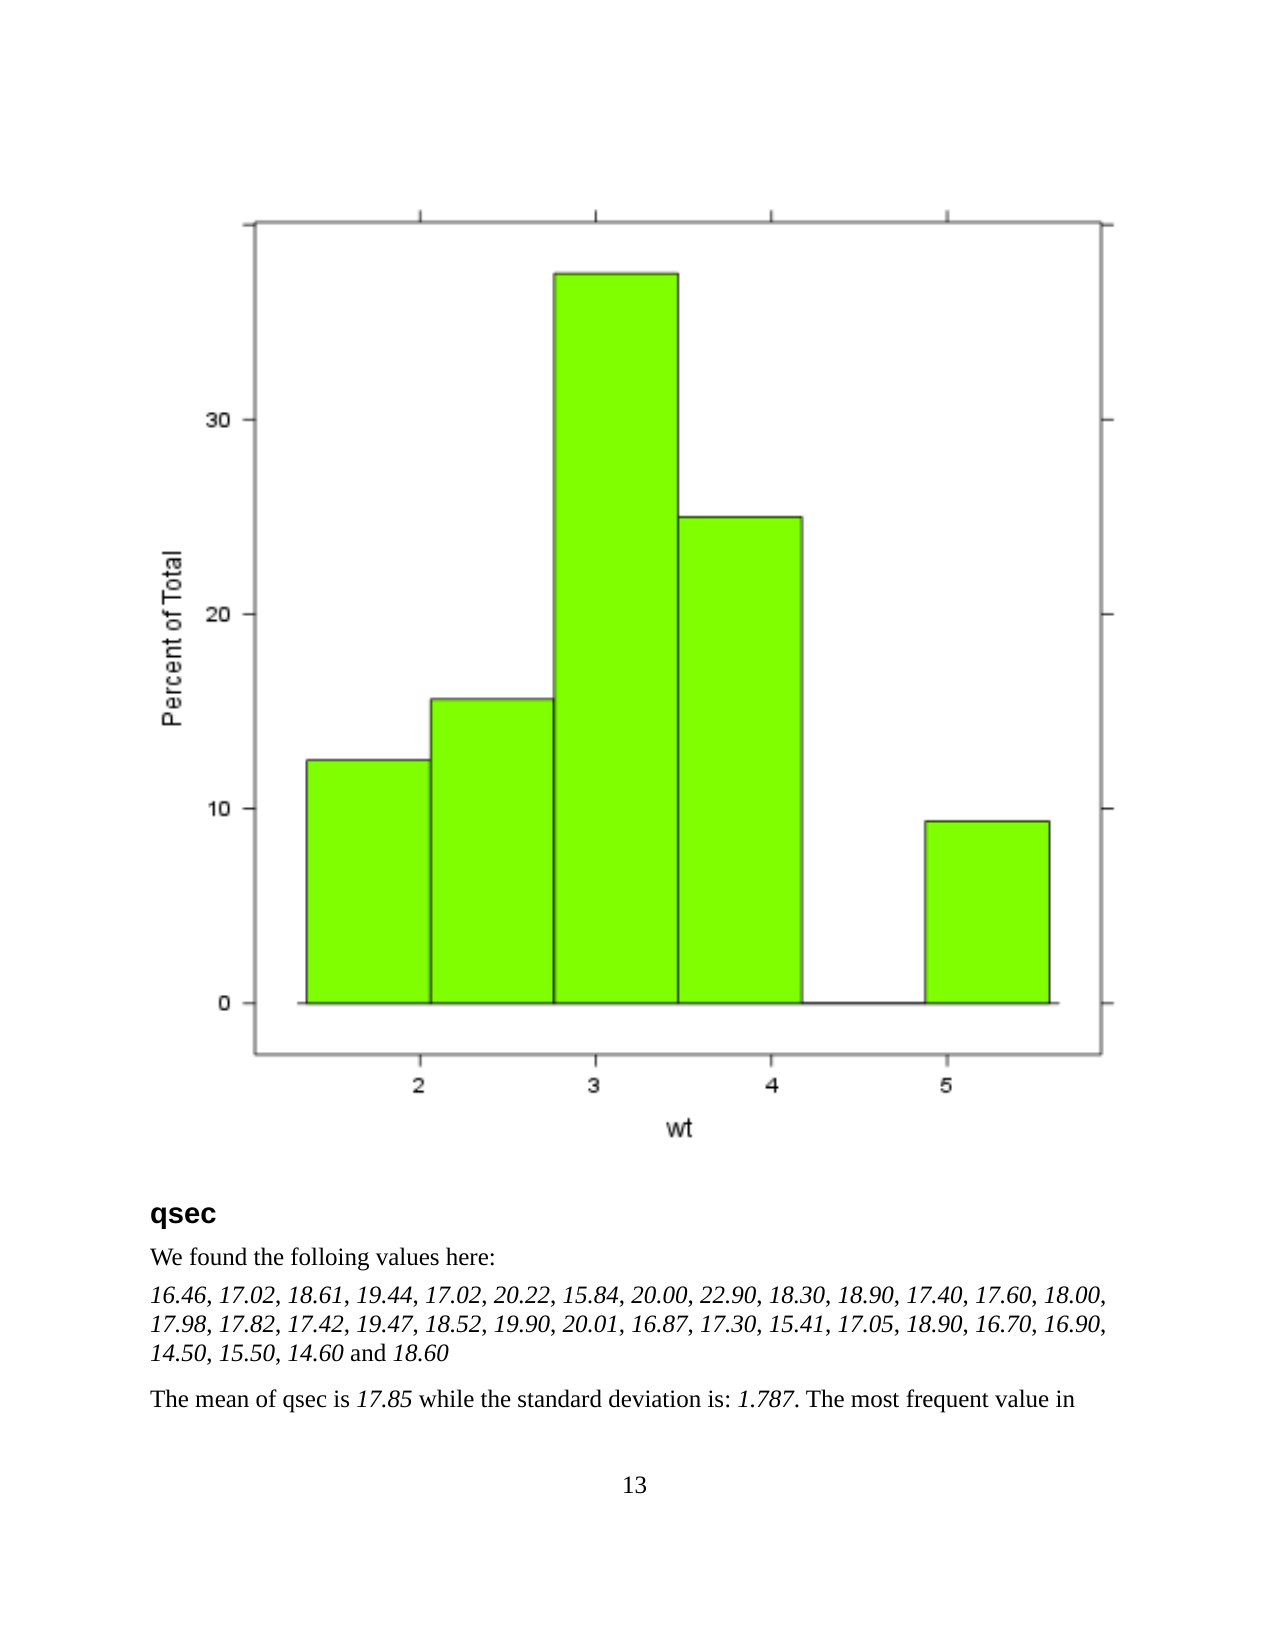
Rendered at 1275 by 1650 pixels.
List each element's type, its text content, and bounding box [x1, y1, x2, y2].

picture [150, 150, 1163, 1163]
text The mean of qsec is 17.85 while the standard deviation is: 1.787. The most frequent value in [150, 1384, 1125, 1413]
text 16.46, 17.02, 18.61, 19.44, 17.02, 20.22, 15.84, 20.00, 22.90, 18.30, 18.90, 17.40, 17.60, 18.00, 17.98, 17.82, 17.42, 19.47, 18.52, 19.90, 20.01, 16.87, 17.30, 15.41, 17.05, 18.90, 16.70, 16.90, 14.50, 15.50, 14.60 and 18.60 [150, 1280, 1125, 1366]
text We found the folloing values here: [150, 1242, 1125, 1271]
subtitle qsec [150, 1196, 1125, 1230]
